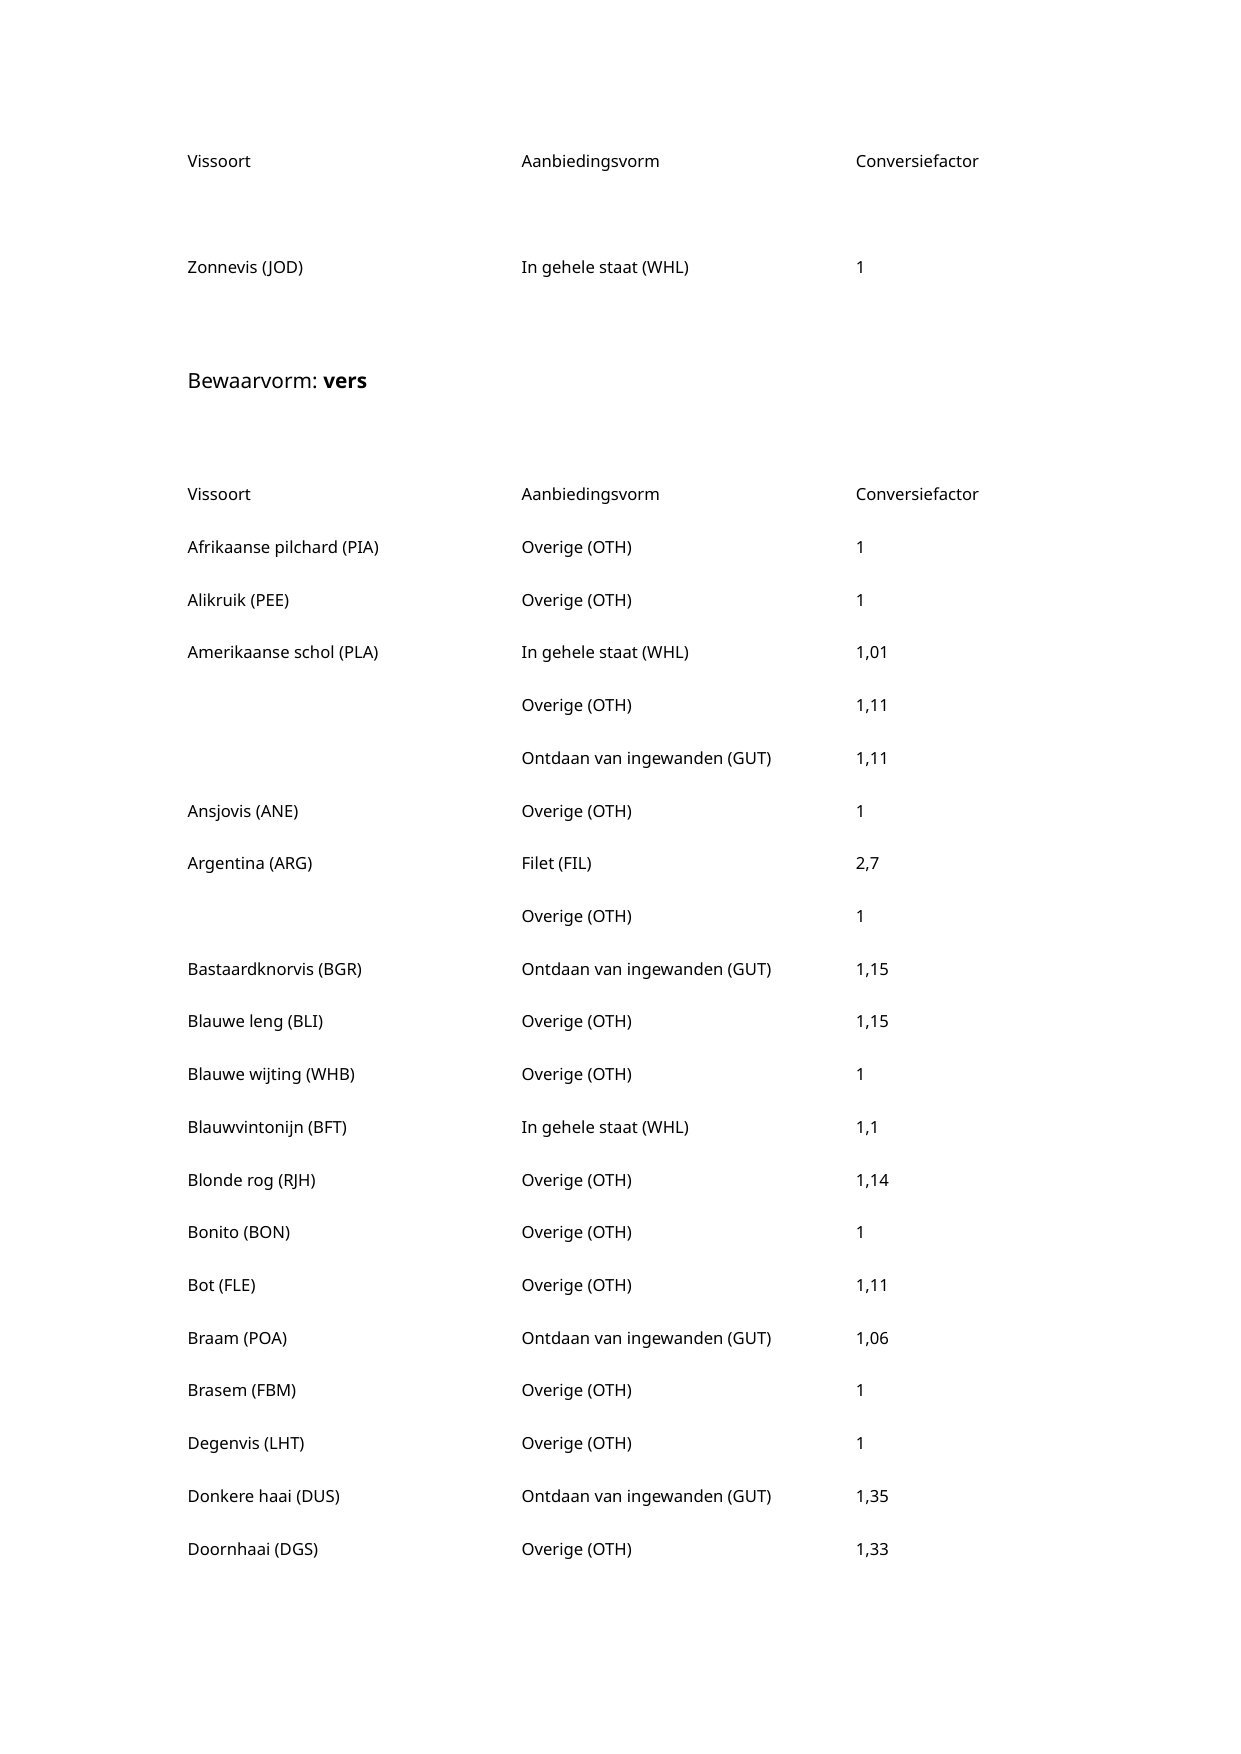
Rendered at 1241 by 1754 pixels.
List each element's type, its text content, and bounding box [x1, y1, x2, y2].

table_cell [521, 203, 856, 255]
table_cell Overige (OTH) [521, 1010, 856, 1063]
table_cell 1 [856, 1221, 1053, 1273]
table_cell [188, 203, 521, 255]
table_cell Brasem (FBM) [188, 1379, 521, 1432]
table_cell 1,01 [856, 641, 1053, 694]
table_header Aanbiedingsvorm [521, 483, 856, 536]
table_cell In gehele staat (WHL) [521, 641, 856, 694]
table_cell Amerikaanse schol (PLA) [188, 641, 521, 799]
table_cell In gehele staat (WHL) [521, 1115, 856, 1168]
table_cell Overige (OTH) [521, 588, 856, 641]
table_header Vissoort [188, 483, 521, 536]
table_cell Blauwvintonijn (BFT) [188, 1115, 521, 1168]
table_cell [856, 203, 1053, 255]
table_cell Degenvis (LHT) [188, 1432, 521, 1484]
table_cell Ontdaan van ingewanden (GUT) [521, 1326, 856, 1379]
table_cell 1,06 [856, 1326, 1053, 1379]
table_cell Overige (OTH) [521, 905, 856, 957]
table_cell 1 [856, 1379, 1053, 1432]
table_cell Overige (OTH) [521, 1063, 856, 1115]
table_cell Overige (OTH) [521, 694, 856, 746]
table_cell Doornhaai (DGS) [188, 1537, 521, 1590]
table_cell 1,11 [856, 1274, 1053, 1326]
table_cell 1 [856, 799, 1053, 852]
table_cell Bonito (BON) [188, 1221, 521, 1273]
table_cell Ontdaan van ingewanden (GUT) [521, 746, 856, 799]
table_cell Overige (OTH) [521, 536, 856, 588]
table_cell 1,15 [856, 957, 1053, 1010]
table_cell Donkere haai (DUS) [188, 1484, 521, 1537]
table_cell Overige (OTH) [521, 1168, 856, 1221]
table_cell 1,11 [856, 694, 1053, 746]
table_header Conversiefactor [856, 150, 1053, 203]
table_cell 1,15 [856, 1010, 1053, 1063]
table_cell Overige (OTH) [521, 1379, 856, 1432]
text Bewaarvorm: vers [187, 367, 1053, 395]
table_cell Alikruik (PEE) [188, 588, 521, 641]
table_cell 1,11 [856, 746, 1053, 799]
table_cell Zonnevis (JOD) [188, 255, 521, 308]
table_cell Afrikaanse pilchard (PIA) [188, 536, 521, 588]
table_cell 2,7 [856, 852, 1053, 904]
table_cell 1 [856, 536, 1053, 588]
table_cell 1,35 [856, 1484, 1053, 1537]
table_cell 1 [856, 905, 1053, 957]
table_header Aanbiedingsvorm [521, 150, 856, 203]
table_cell Argentina (ARG) [188, 852, 521, 957]
table_cell Overige (OTH) [521, 799, 856, 852]
table_cell 1,1 [856, 1115, 1053, 1168]
table_cell Blonde rog (RJH) [188, 1168, 521, 1221]
table_cell Braam (POA) [188, 1326, 521, 1379]
table_cell 1,33 [856, 1537, 1053, 1590]
table_cell Ontdaan van ingewanden (GUT) [521, 1484, 856, 1537]
table_cell Blauwe wijting (WHB) [188, 1063, 521, 1115]
table_cell 1 [856, 255, 1053, 308]
table_cell Overige (OTH) [521, 1221, 856, 1273]
table_cell Filet (FIL) [521, 852, 856, 904]
table_cell Bastaardknorvis (BGR) [188, 957, 521, 1010]
table_header Vissoort [188, 150, 521, 203]
table_cell Overige (OTH) [521, 1274, 856, 1326]
table_cell Overige (OTH) [521, 1432, 856, 1484]
table_cell Ansjovis (ANE) [188, 799, 521, 852]
table_header Conversiefactor [856, 483, 1053, 536]
table_cell 1 [856, 588, 1053, 641]
table_cell 1 [856, 1432, 1053, 1484]
table_cell Overige (OTH) [521, 1537, 856, 1590]
table_cell In gehele staat (WHL) [521, 255, 856, 308]
table_cell 1 [856, 1063, 1053, 1115]
table_cell Ontdaan van ingewanden (GUT) [521, 957, 856, 1010]
table_cell Bot (FLE) [188, 1274, 521, 1326]
table_cell Blauwe leng (BLI) [188, 1010, 521, 1063]
table_cell 1,14 [856, 1168, 1053, 1221]
